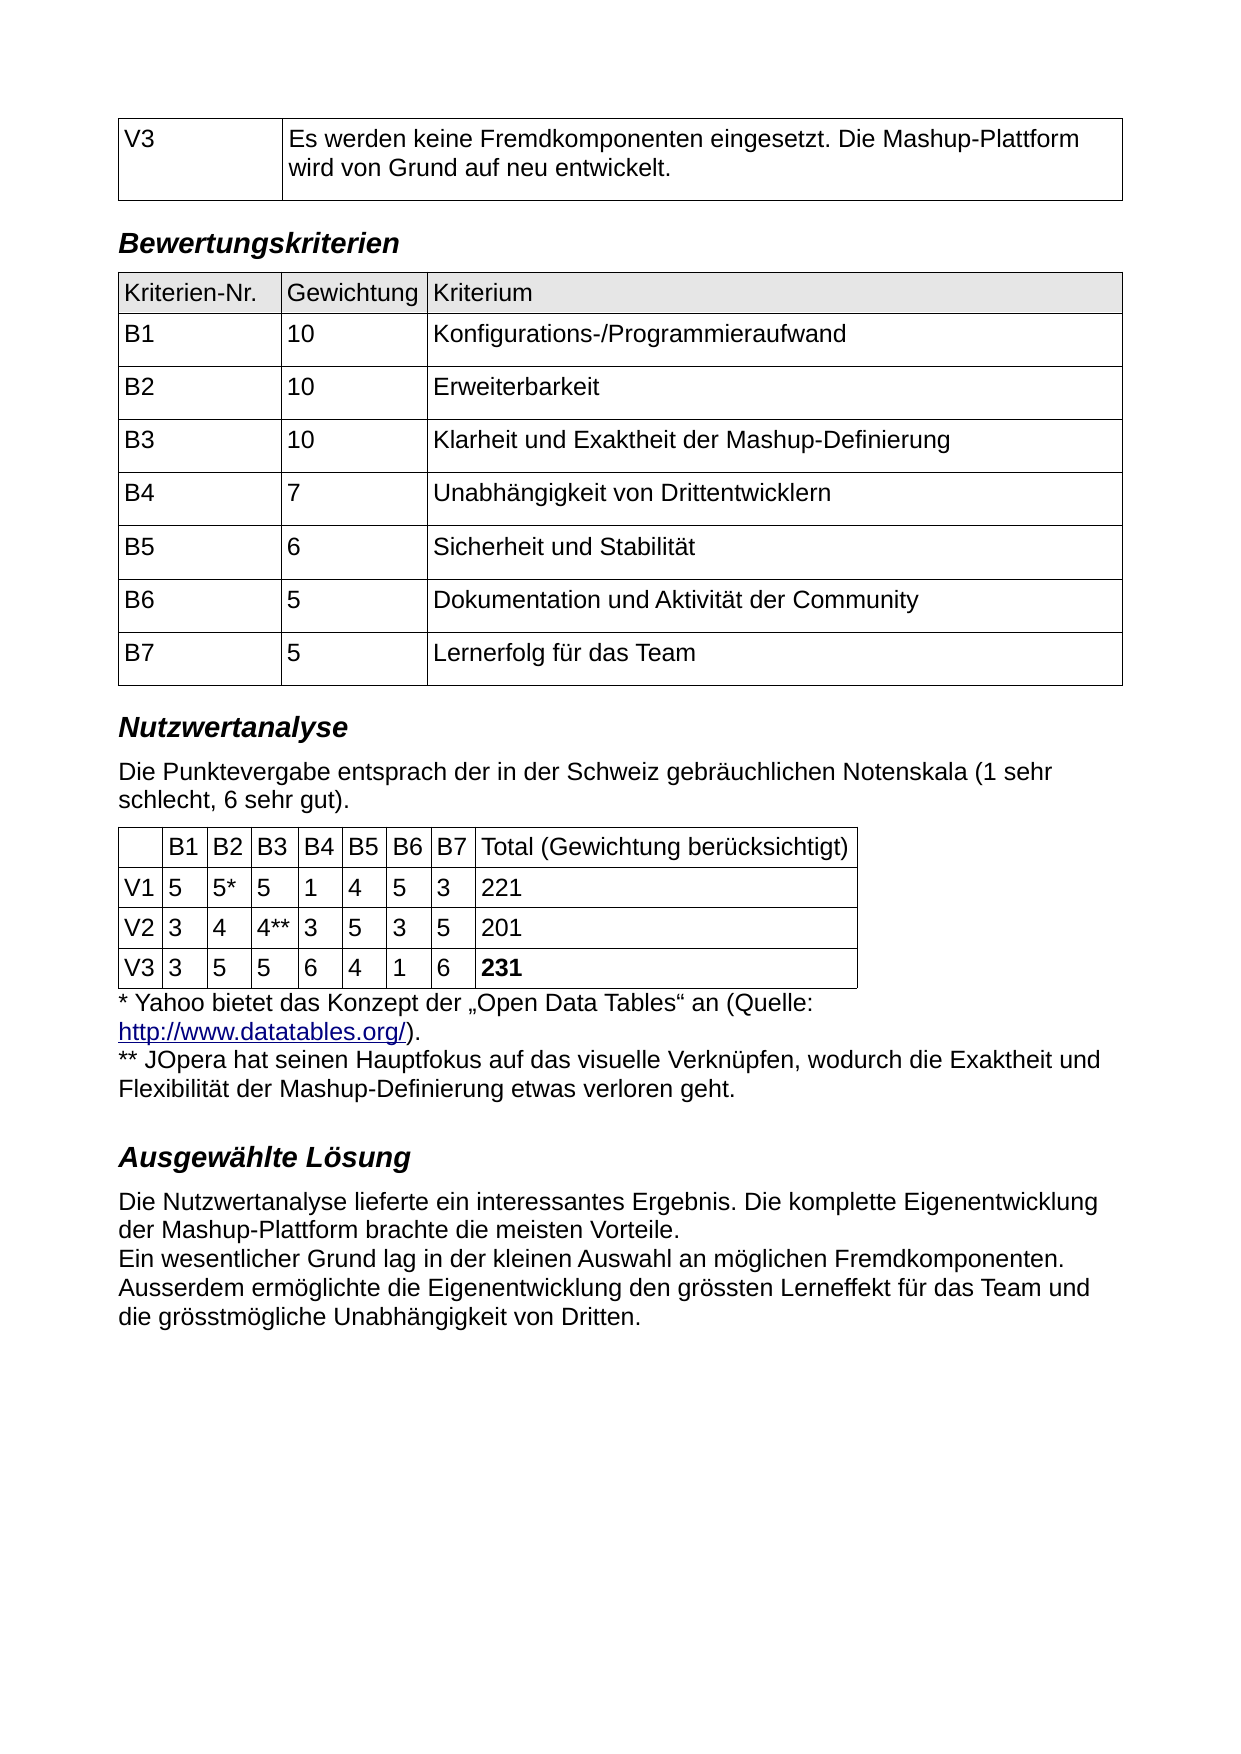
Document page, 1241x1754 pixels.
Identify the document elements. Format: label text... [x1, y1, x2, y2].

table_cell 5* [208, 868, 251, 907]
table_header B6 [387, 828, 431, 867]
table_header Kriterium [428, 273, 1122, 312]
table_header Total (Gewichtung berücksichtigt) [476, 828, 857, 867]
table_header Kriterien-Nr. [119, 273, 281, 312]
table_header B7 [432, 828, 475, 867]
table_cell 4 [208, 908, 251, 947]
table_cell V2 [119, 908, 162, 947]
table_cell B5 [119, 526, 281, 578]
table_cell B2 [119, 367, 281, 419]
subtitle Nutzwertanalyse [118, 711, 1122, 744]
table_cell Lernerfolg für das Team [428, 633, 1122, 685]
table_cell 3 [387, 908, 431, 947]
table_header B1 [163, 828, 207, 867]
text Die Nutzwertanalyse lieferte ein interessantes Ergebnis. Die komplette Eigenentwicklung der Mashup-Plattform brachte die meisten Vorteile. Ein wesentlicher Grund lag in der kleinen Auswahl an möglichen Fremdkomponenten. Ausserdem ermöglichte die Eigenentwicklung den grössten Lerneffekt für das Team und die grösstmögliche Unabhängigkeit von Dritten. [118, 1186, 1122, 1330]
table_cell 3 [163, 908, 207, 947]
table_cell 5 [208, 949, 251, 988]
table_cell 3 [299, 908, 342, 947]
table_cell 10 [282, 420, 427, 472]
table_cell 1 [387, 949, 431, 988]
table_header B4 [299, 828, 342, 867]
table_cell B6 [119, 580, 281, 632]
table_cell V3 [119, 949, 162, 988]
text * Yahoo bietet das Konzept der „Open Data Tables“ an (Quelle: http://www.datatables.org/). ** JOpera hat seinen Hauptfokus auf das visuelle Verknüpfen, wodurch die Exaktheit und Flexibilität der Mashup-Definierung etwas verloren geht. [118, 988, 1122, 1103]
table_cell 5 [252, 868, 298, 907]
table_cell 231 [476, 949, 857, 988]
table_cell 3 [432, 868, 475, 907]
table_cell 4 [343, 949, 386, 988]
table_cell 5 [163, 868, 207, 907]
table_cell 1 [299, 868, 342, 907]
table_cell 201 [476, 908, 857, 947]
table_cell 4** [252, 908, 298, 947]
table_cell 7 [282, 473, 427, 525]
subtitle Bewertungskriterien [118, 226, 1122, 259]
table_cell Unabhängigkeit von Drittentwicklern [428, 473, 1122, 525]
table_header B2 [208, 828, 251, 867]
subtitle Ausgewählte Lösung [118, 1140, 1122, 1174]
table_cell Erweiterbarkeit [428, 367, 1122, 419]
table_cell 5 [432, 908, 475, 947]
table_cell 5 [252, 949, 298, 988]
table_cell 221 [476, 868, 857, 907]
table_cell Sicherheit und Stabilität [428, 526, 1122, 578]
table_cell B3 [119, 420, 281, 472]
table_cell V1 [119, 868, 162, 907]
table_cell Konfigurations-/Programmieraufwand [428, 314, 1122, 366]
table_header B5 [343, 828, 386, 867]
table_cell Klarheit und Exaktheit der Mashup-Definierung [428, 420, 1122, 472]
table_cell Dokumentation und Aktivität der Community [428, 580, 1122, 632]
table_cell Es werden keine Fremdkomponenten eingesetzt. Die Mashup-Plattform wird von Grund auf neu entwickelt. [283, 119, 1122, 200]
table_cell B7 [119, 633, 281, 685]
text Die Punktevergabe entsprach der in der Schweiz gebräuchlichen Notenskala (1 sehr schlecht, 6 sehr gut). [118, 757, 1122, 814]
table_cell 6 [299, 949, 342, 988]
table_cell 5 [387, 868, 431, 907]
table_cell 5 [343, 908, 386, 947]
table_cell V3 [119, 119, 282, 200]
table_header [119, 828, 162, 867]
table_cell B1 [119, 314, 281, 366]
table_header B3 [252, 828, 298, 867]
table_cell 5 [282, 633, 427, 685]
table_header Gewichtung [282, 273, 427, 312]
table_cell 4 [343, 868, 386, 907]
table_cell 5 [282, 580, 427, 632]
table_cell 3 [163, 949, 207, 988]
table_cell 6 [432, 949, 475, 988]
table_cell 10 [282, 367, 427, 419]
table_cell B4 [119, 473, 281, 525]
table_cell 6 [282, 526, 427, 578]
table_cell 10 [282, 314, 427, 366]
